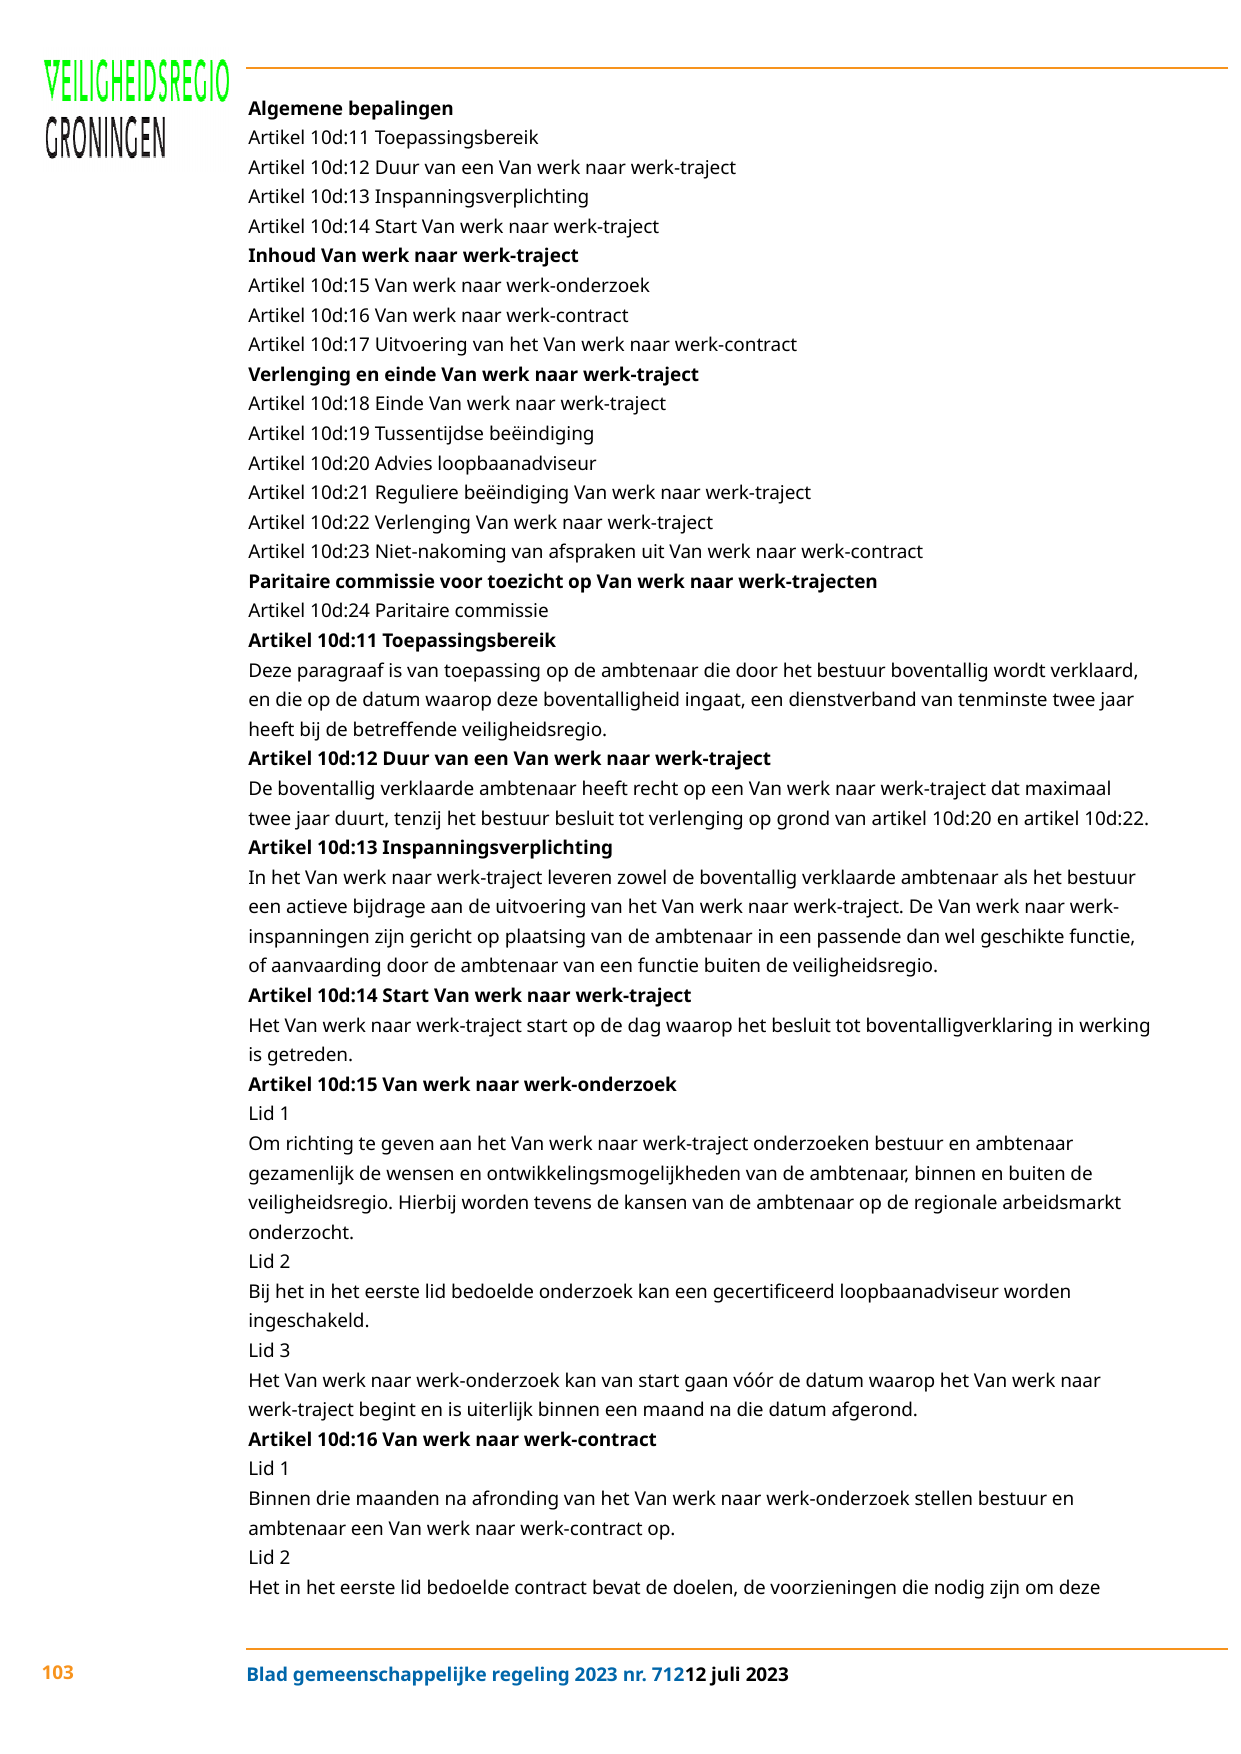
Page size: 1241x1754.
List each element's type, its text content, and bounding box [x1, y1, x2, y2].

text Het Van werk naar werk-onderzoek kan van start gaan vóór de datum waarop het Van werk naar werk-traject begint en is uiterlijk binnen een maand na die datum afgerond. [248, 1367, 1152, 1422]
text Algemene bepalingen [248, 95, 1152, 121]
text Artikel 10d:12 Duur van een Van werk naar werk-traject [248, 154, 1152, 180]
text Artikel 10d:16 Van werk naar werk-contract [248, 1426, 1152, 1452]
text Paritaire commissie voor toezicht op Van werk naar werk-trajecten [248, 568, 1152, 594]
text Verlenging en einde Van werk naar werk-traject [248, 361, 1152, 387]
picture [41, 47, 231, 172]
text Lid 2 [248, 1248, 1152, 1274]
text Artikel 10d:20 Advies loopbaanadviseur [248, 450, 1152, 476]
text Bij het in het eerste lid bedoelde onderzoek kan een gecertificeerd loopbaanadviseur worden ingeschakeld. [248, 1278, 1152, 1333]
text In het Van werk naar werk-traject leveren zowel de boventallig verklaarde ambtenaar als het bestuur een actieve bijdrage aan de uitvoering van het Van werk naar werk-traject. De Van werk naar werk-inspanningen zijn gericht op plaatsing van de ambtenaar in een passende dan wel geschikte functie, of aanvaarding door de ambtenaar van een functie buiten de veiligheidsregio. [248, 864, 1152, 978]
text Artikel 10d:19 Tussentijdse beëindiging [248, 420, 1152, 446]
text Artikel 10d:16 Van werk naar werk-contract [248, 302, 1152, 328]
text Artikel 10d:15 Van werk naar werk-onderzoek [248, 1071, 1152, 1097]
text Artikel 10d:15 Van werk naar werk-onderzoek [248, 272, 1152, 298]
text Lid 3 [248, 1337, 1152, 1363]
text Artikel 10d:11 Toepassingsbereik [248, 124, 1152, 150]
text Artikel 10d:21 Reguliere beëindiging Van werk naar werk-traject [248, 479, 1152, 505]
text Artikel 10d:13 Inspanningsverplichting [248, 834, 1152, 860]
text Binnen drie maanden na afronding van het Van werk naar werk-onderzoek stellen bestuur en ambtenaar een Van werk naar werk-contract op. [248, 1485, 1152, 1541]
text Het in het eerste lid bedoelde contract bevat de doelen, de voorzieningen die nodig zijn om deze [248, 1574, 1152, 1600]
text Lid 2 [248, 1544, 1152, 1570]
text Artikel 10d:14 Start Van werk naar werk-traject [248, 213, 1152, 239]
text Artikel 10d:24 Paritaire commissie [248, 598, 1152, 623]
text Artikel 10d:23 Niet-nakoming van afspraken uit Van werk naar werk-contract [248, 538, 1152, 564]
text Artikel 10d:13 Inspanningsverplichting [248, 183, 1152, 209]
text Inhoud Van werk naar werk-traject [248, 243, 1152, 268]
text Artikel 10d:22 Verlenging Van werk naar werk-traject [248, 509, 1152, 535]
text Het Van werk naar werk-traject start op de dag waarop het besluit tot boventalligverklaring in werking is getreden. [248, 1012, 1152, 1067]
text Artikel 10d:14 Start Van werk naar werk-traject [248, 982, 1152, 1008]
text Artikel 10d:18 Einde Van werk naar werk-traject [248, 391, 1152, 416]
text De boventallig verklaarde ambtenaar heeft recht op een Van werk naar werk-traject dat maximaal twee jaar duurt, tenzij het bestuur besluit tot verlenging op grond van artikel 10d:20 en artikel 10d:22. [248, 775, 1152, 831]
text Om richting te geven aan het Van werk naar werk-traject onderzoeken bestuur en ambtenaar gezamenlijk de wensen en ontwikkelingsmogelijkheden van de ambtenaar, binnen en buiten de veiligheidsregio. Hierbij worden tevens de kansen van de ambtenaar op de regionale arbeidsmarkt onderzocht. [248, 1130, 1152, 1245]
text Lid 1 [248, 1101, 1152, 1126]
text Artikel 10d:17 Uitvoering van het Van werk naar werk-contract [248, 331, 1152, 357]
text Artikel 10d:11 Toepassingsbereik [248, 627, 1152, 653]
text Lid 1 [248, 1456, 1152, 1481]
text Deze paragraaf is van toepassing op de ambtenaar die door het bestuur boventallig wordt verklaard, en die op de datum waarop deze boventalligheid ingaat, een dienstverband van tenminste twee jaar heeft bij de betreffende veiligheidsregio. [248, 657, 1152, 742]
text Artikel 10d:12 Duur van een Van werk naar werk-traject [248, 746, 1152, 771]
